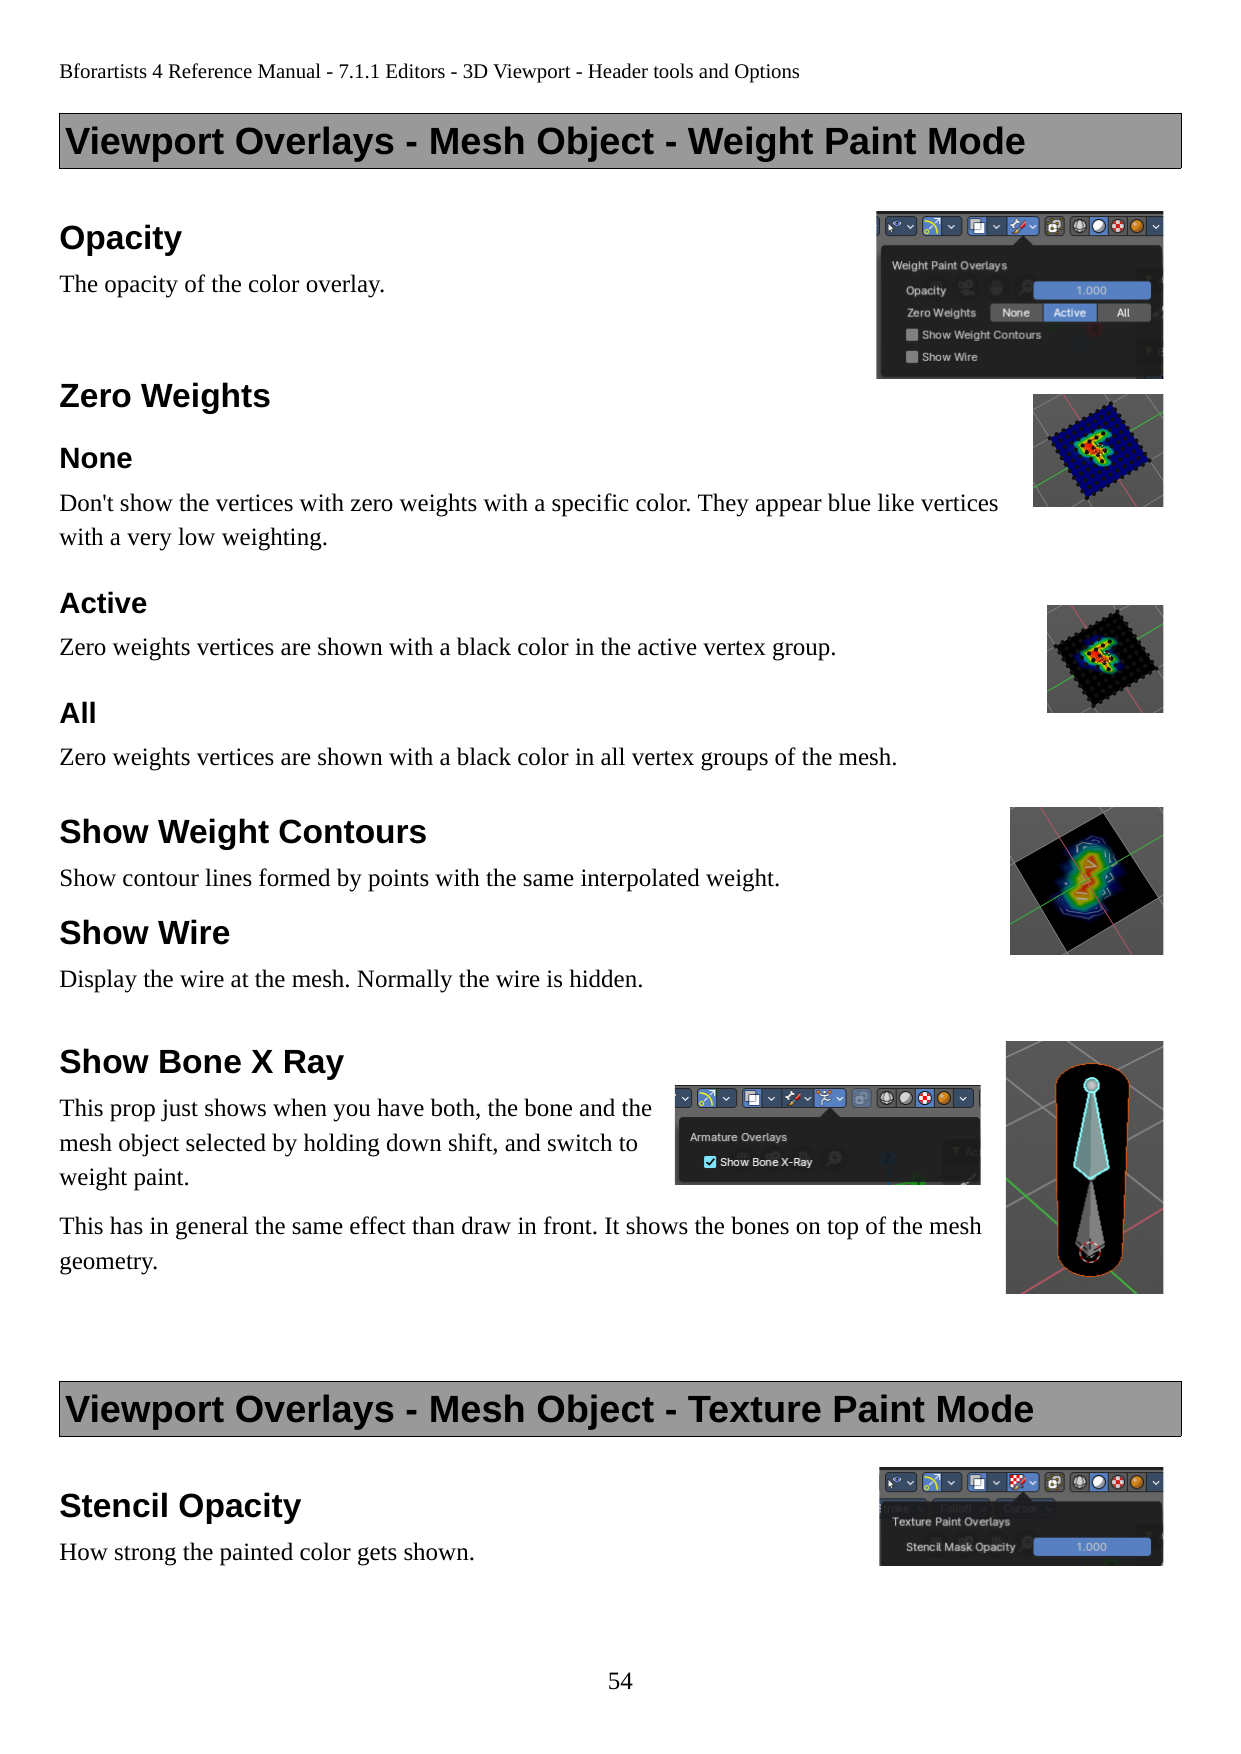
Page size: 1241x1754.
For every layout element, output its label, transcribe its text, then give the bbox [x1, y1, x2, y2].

subtitle Show Wire [59, 913, 1010, 951]
subtitle [1164, 812, 1181, 851]
text Zero weights vertices are shown with a black color in all vertex groups of the mesh. [59, 742, 1181, 771]
picture [1010, 807, 1164, 955]
picture [1005, 1041, 1164, 1294]
subtitle Show Bone X Ray [59, 1042, 1005, 1081]
text The opacity of the color overlay. [59, 269, 876, 297]
picture [879, 1467, 1164, 1566]
picture [1033, 394, 1164, 507]
subtitle [1164, 913, 1181, 951]
picture [1047, 605, 1164, 713]
text How strong the painted color gets shown. [59, 1537, 879, 1566]
text Zero weights vertices are shown with a black color in the active vertex group. [59, 632, 1047, 661]
subtitle Show Weight Contours [59, 812, 1010, 851]
text This has in general the same effect than draw in front. It shows the bones on top of the mesh geometry. [59, 1211, 1005, 1274]
subtitle [1164, 1042, 1181, 1081]
subtitle All [59, 696, 1181, 729]
table_header Viewport Overlays - Mesh Object - Texture Paint Mode [60, 1382, 1181, 1436]
subtitle [1164, 217, 1181, 256]
subtitle Stencil Opacity [59, 1486, 879, 1524]
text Show contour lines formed by points with the same interpolated weight. [59, 863, 1010, 892]
picture [674, 1085, 981, 1185]
subtitle [1164, 441, 1181, 475]
text This prop just shows when you have both, the bone and the mesh object selected by holding down shift, and switch to weight paint. [59, 1093, 1005, 1191]
subtitle [1164, 1486, 1181, 1524]
text Don't show the vertices with zero weights with a specific color. They appear blue like vertices with a very low weighting. [59, 488, 1181, 551]
subtitle Opacity [59, 217, 876, 256]
subtitle Active [59, 586, 1181, 619]
text Display the wire at the mesh. Normally the wire is hidden. [59, 964, 1181, 992]
subtitle None [59, 441, 1033, 475]
picture [876, 211, 1164, 379]
table_header Viewport Overlays - Mesh Object - Weight Paint Mode [60, 114, 1181, 168]
subtitle Zero Weights [59, 376, 1181, 414]
